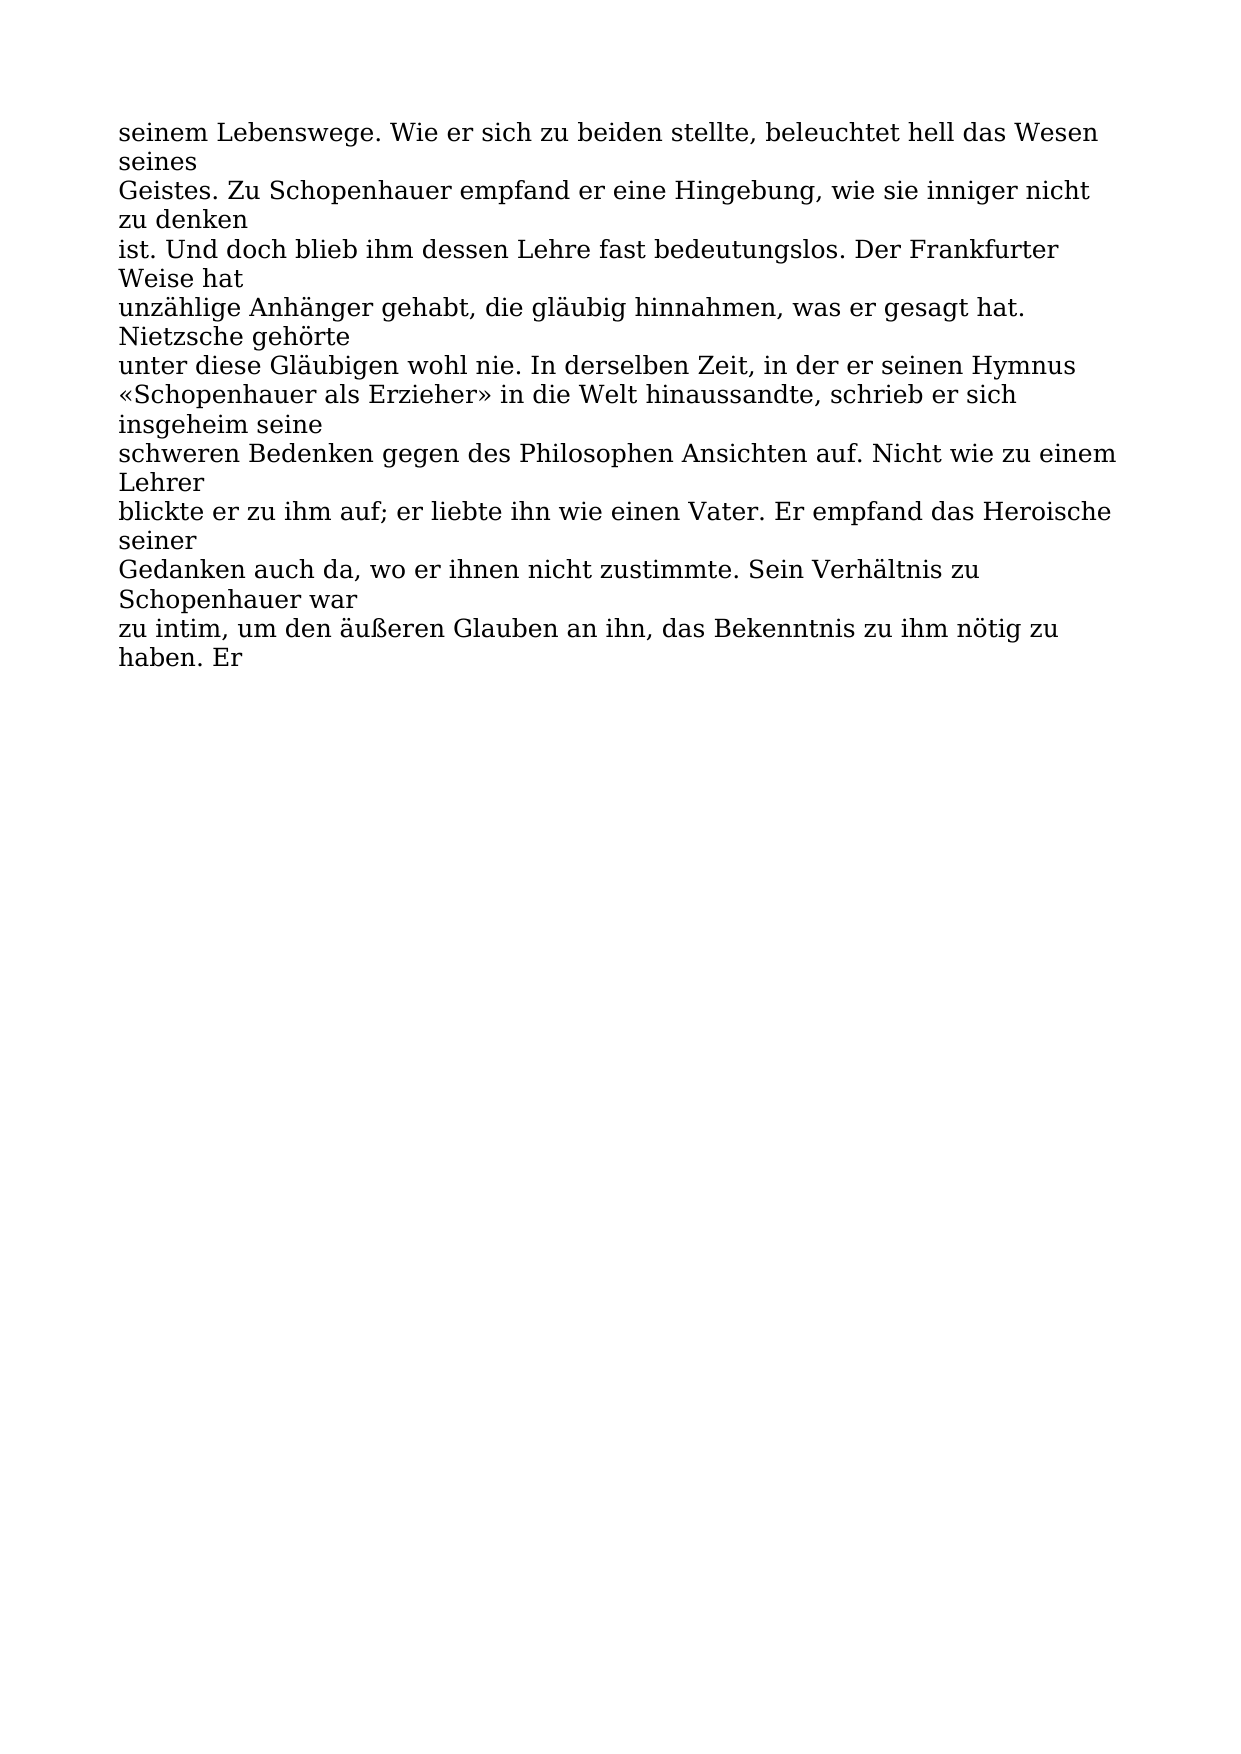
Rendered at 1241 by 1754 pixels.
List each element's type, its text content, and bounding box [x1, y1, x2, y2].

text Geistes. Zu Schopenhauer empfand er eine Hingebung, wie sie inniger nicht zu denken [118, 176, 1122, 235]
text ist. Und doch blieb ihm dessen Lehre fast bedeutungslos. Der Frankfurter Weise hat [118, 235, 1122, 293]
text zu intim, um den äußeren Glauben an ihn, das Bekenntnis zu ihm nötig zu haben. Er [118, 614, 1122, 672]
text seinem Lebenswege. Wie er sich zu beiden stellte, beleuchtet hell das Wesen seines [118, 118, 1122, 176]
text unzählige Anhänger gehabt, die gläubig hinnahmen, was er gesagt hat. Nietzsche gehörte [118, 293, 1122, 351]
text «Schopenhauer als Erzieher» in die Welt hinaussandte, schrieb er sich insgeheim seine [118, 381, 1122, 439]
text Gedanken auch da, wo er ihnen nicht zustimmte. Sein Verhältnis zu Schopenhauer war [118, 556, 1122, 614]
text blickte er zu ihm auf; er liebte ihn wie einen Vater. Er empfand das Heroische seiner [118, 497, 1122, 556]
text unter diese Gläubigen wohl nie. In derselben Zeit, in der er seinen Hymnus [118, 351, 1122, 381]
text schweren Bedenken gegen des Philosophen Ansichten auf. Nicht wie zu einem Lehrer [118, 439, 1122, 497]
